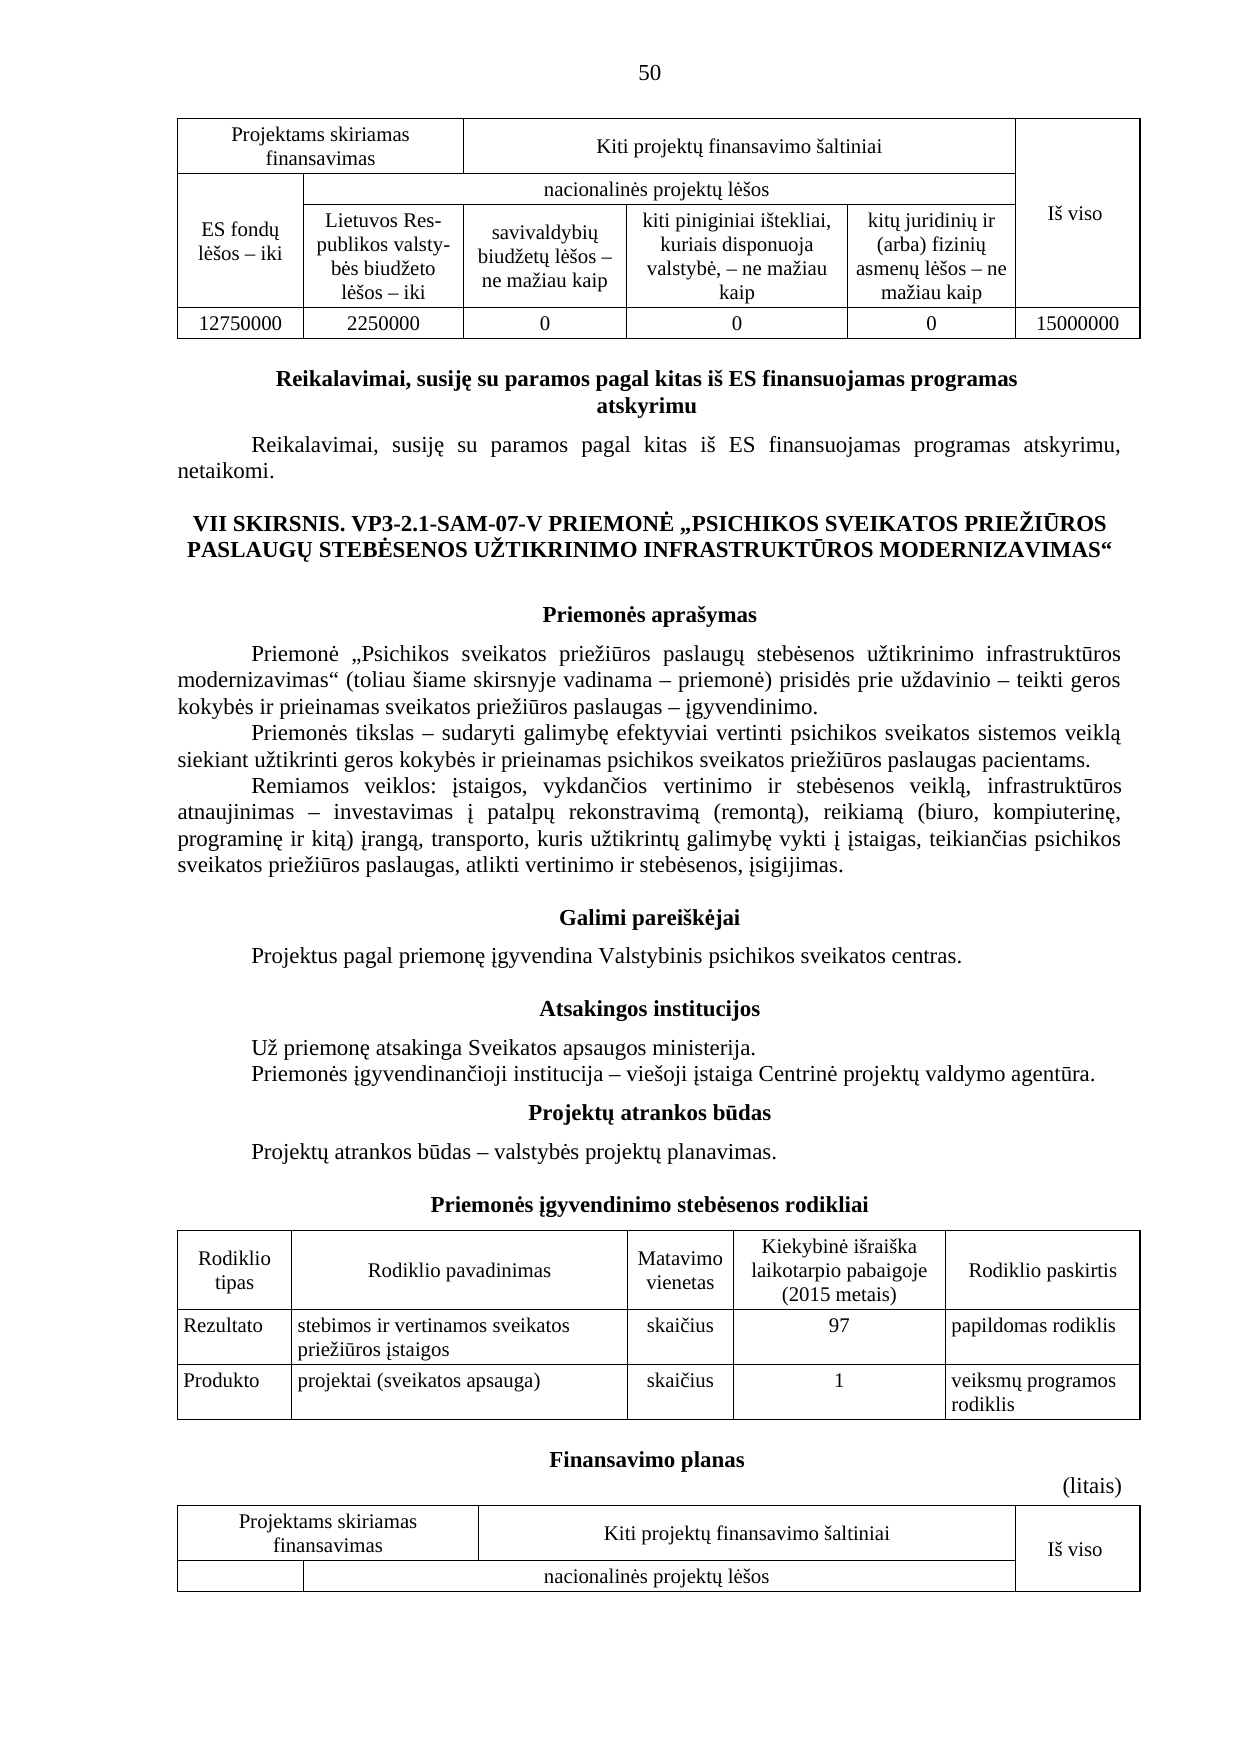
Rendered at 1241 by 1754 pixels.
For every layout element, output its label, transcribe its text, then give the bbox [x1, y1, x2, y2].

table_header Rodiklio pavadinimas [292, 1231, 627, 1309]
table_header Matavimo vienetas [628, 1231, 733, 1309]
text Reikalavimai, susiję su paramos pagal kitas iš ES finansuojamas programas atskyrimu [177, 366, 1122, 418]
text Finansavimo planas [177, 1446, 1122, 1473]
table_cell savivaldybių biudžetų lėšos – ne mažiau kaip [464, 205, 626, 307]
table_cell 15000000 [1016, 308, 1139, 338]
text Galimi pareiškėjai [177, 904, 1122, 930]
table_cell 0 [464, 308, 626, 338]
table_cell 0 [627, 308, 847, 338]
table_header Iš viso [1016, 1506, 1139, 1591]
table_cell stebimos ir vertinamos sveikatos priežiūros įstaigos [292, 1310, 627, 1364]
table_header Rodiklio paskirtis [946, 1231, 1139, 1309]
table_header Projektams skiriamas finansavimas [178, 119, 463, 173]
table_cell kiti piniginiai ištekliai, kuriais disponuoja valstybė, – ne mažiau kaip [627, 205, 847, 307]
table_cell 97 [734, 1310, 945, 1364]
table_cell ES fondų lėšos – iki [178, 174, 303, 307]
table_cell 2250000 [304, 308, 463, 338]
text Priemonės aprašymas [177, 601, 1122, 628]
text Projektų atrankos būdas [177, 1099, 1122, 1126]
text Priemonės įgyvendinimo stebėsenos rodikliai [177, 1191, 1122, 1217]
table_header Iš viso [1016, 119, 1139, 307]
table_cell skaičius [628, 1310, 733, 1364]
table_header Projektams skiriamas finansavimas [178, 1506, 478, 1560]
text (litais) [177, 1473, 1122, 1499]
text Remiamos veiklos: įstaigos, vykdančios vertinimo ir stebėsenos veiklą, infrastruktūros atnaujinimas – investavimas į patalpų rekonstravimą (remontą), reikiamą (biuro, kompiuterinę, programinę ir kitą) įrangą, transporto, kuris užtikrintų galimybę vykti į įstaigas, teikiančias psichikos sveikatos priežiūros paslaugas, atlikti vertinimo ir stebėsenos, įsigijimas. [177, 772, 1122, 877]
table_cell Rezultato [178, 1310, 291, 1364]
table_cell [178, 1561, 303, 1591]
table_header Kiti projektų finansavimo šaltiniai [464, 119, 1015, 173]
table_cell Produkto [178, 1365, 291, 1419]
table_cell kitų juridinių ir (arba) fizinių asmenų lėšos – ne mažiau kaip [848, 205, 1015, 307]
text Projektus pagal priemonę įgyvendina Valstybinis psichikos sveikatos centras. [177, 943, 1122, 969]
text Projektų atrankos būdas – valstybės projektų planavimas. [177, 1138, 1122, 1164]
table_cell 0 [848, 308, 1015, 338]
text Reikalavimai, susiję su paramos pagal kitas iš ES finansuojamas programas atskyrimu, netaikomi. [177, 431, 1122, 483]
table_cell nacionalinės projektų lėšos [304, 1561, 1015, 1591]
text Priemonės įgyvendinančioji institucija – viešoji įstaiga Centrinė projektų valdymo agentūra. [177, 1061, 1122, 1087]
text Už priemonę atsakinga Sveikatos apsaugos ministerija. [177, 1034, 1122, 1061]
table_cell 1 [734, 1365, 945, 1419]
text Atsakingos institucijos [177, 995, 1122, 1022]
table_cell projektai (sveikatos apsauga) [292, 1365, 627, 1419]
text Priemonė „Psichikos sveikatos priežiūros paslaugų stebėsenos užtikrinimo infrastruktūros modernizavimas“ (toliau šiame skirsnyje vadinama – priemonė) prisidės prie uždavinio – teikti geros kokybės ir prieinamas sveikatos priežiūros paslaugas – įgyvendinimo. [177, 640, 1122, 719]
table_cell 12750000 [178, 308, 303, 338]
table_cell skaičius [628, 1365, 733, 1419]
table_cell nacionalinės projektų lėšos [304, 174, 1015, 204]
table_cell papildomas rodiklis [946, 1310, 1139, 1364]
text Priemonės tikslas – sudaryti galimybę efektyviai vertinti psichikos sveikatos sistemos veiklą siekiant užtikrinti geros kokybės ir prieinamas psichikos sveikatos priežiūros paslaugas pacientams. [177, 719, 1122, 772]
subtitle VII SKIRSNIS. VP3-2.1-SAM-07-V PRIEMONĖ „PSICHIKOS SVEIKATOS PRIEŽIŪROS PASLAUGŲ STEBĖSENOS UŽTIKRINIMO INFRASTRUKTŪROS MODERNIZAVIMAS“ [177, 510, 1122, 562]
table_header Kiekybinė išraiška laikotarpio pabaigoje (2015 metais) [734, 1231, 945, 1309]
table_cell Lietuvos Res­publikos valsty­bės biudžeto lėšos – iki [304, 205, 463, 307]
table_header Rodiklio tipas [178, 1231, 291, 1309]
table_header Kiti projektų finansavimo šaltiniai [479, 1506, 1015, 1560]
table_cell veiksmų programos rodiklis [946, 1365, 1139, 1419]
